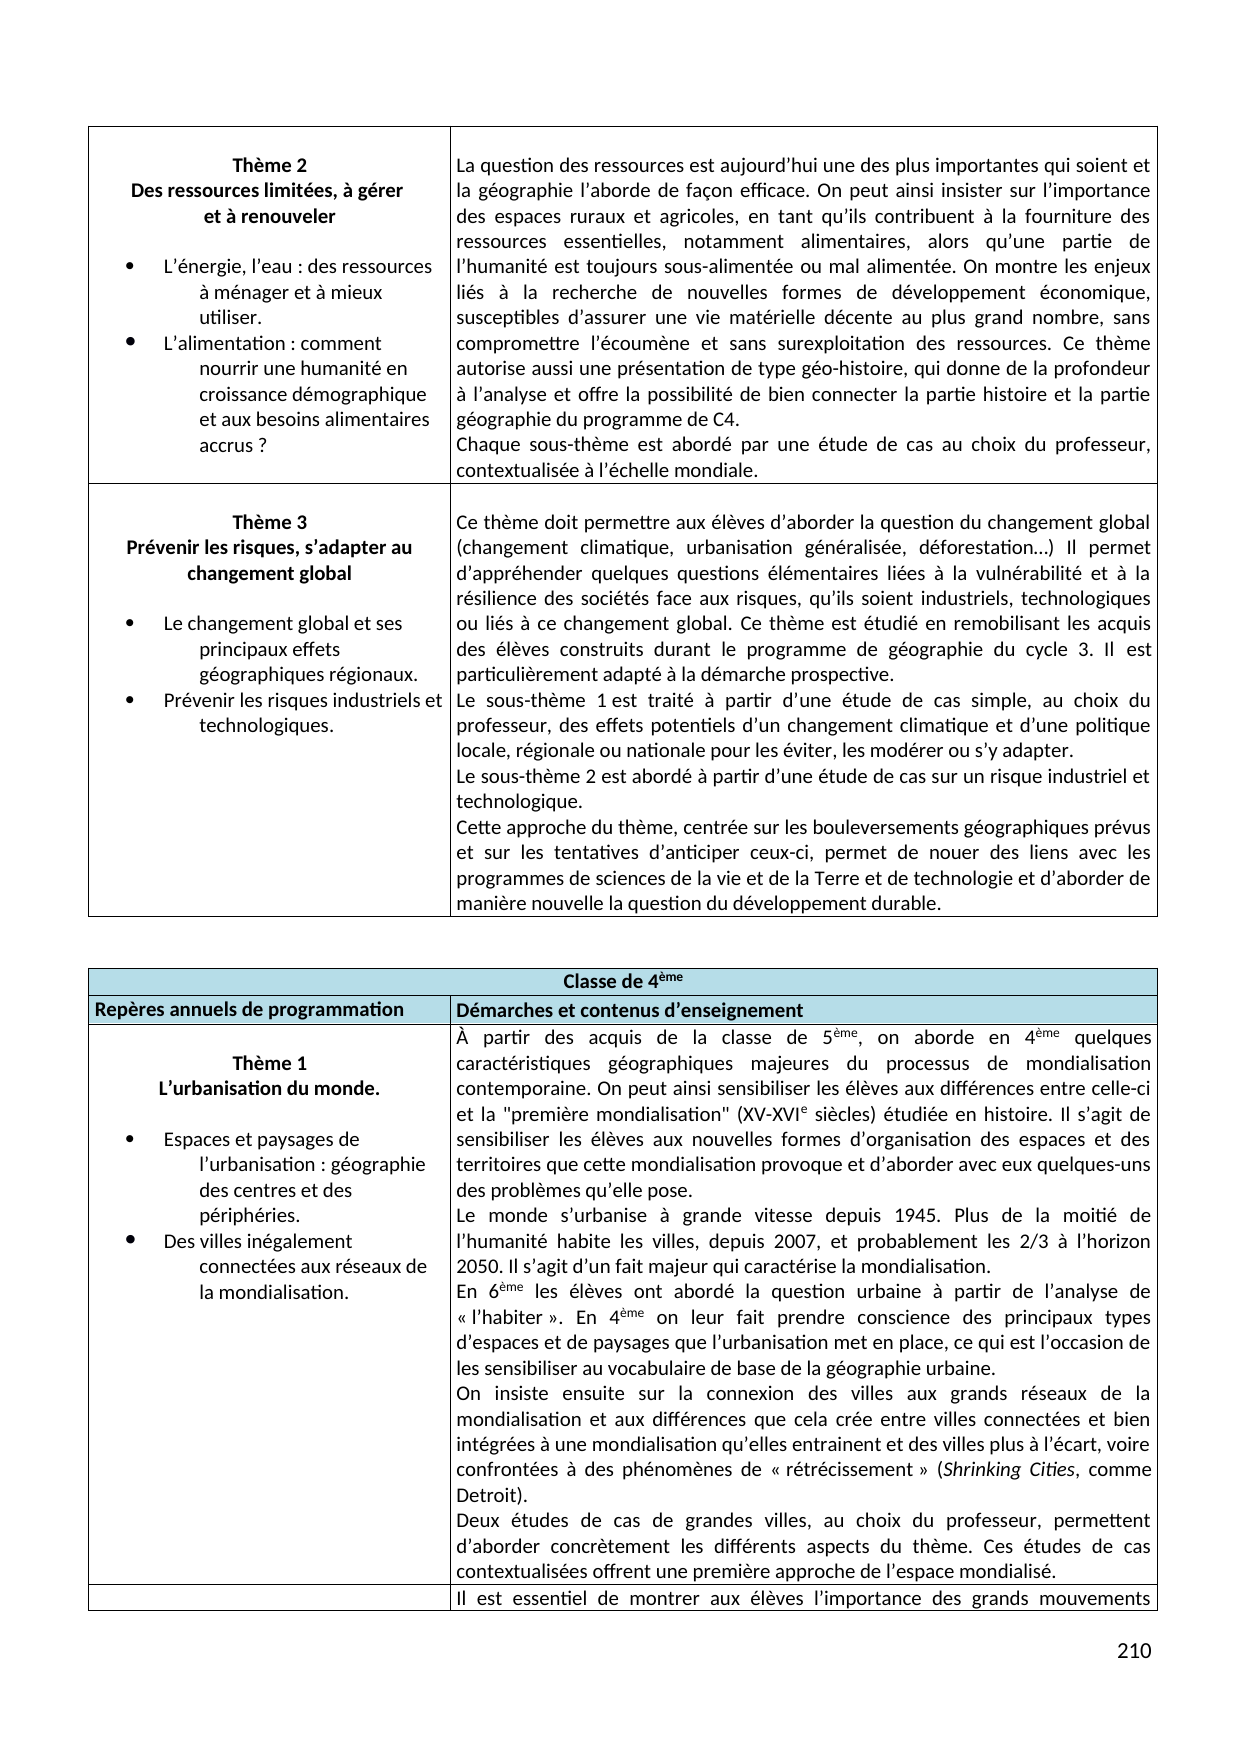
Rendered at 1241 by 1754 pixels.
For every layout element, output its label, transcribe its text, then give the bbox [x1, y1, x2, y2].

table_cell Repères annuels de programmation [89, 996, 450, 1023]
table_cell Thème 3 Prévenir les risques, s’adapter au changement global Le changement global et ses principaux effets géographiques régionaux. Prévenir les risques industriels et technologiques. [89, 484, 450, 916]
table_cell Thème 1 L’urbanisation du monde. Espaces et paysages de l’urbanisation : géographie des centres et des périphéries. Des villes inégalement connectées aux réseaux de la mondialisation. [89, 1025, 450, 1584]
table_header Classe de 4ème [89, 969, 1157, 995]
table_cell La question des ressources est aujourd’hui une des plus importantes qui soient et la géographie l’aborde de façon efficace. On peut ainsi insister sur l’importance des espaces ruraux et agricoles, en tant qu’ils contribuent à la fourniture des ressources essentielles, notamment alimentaires, alors qu’une partie de l’humanité est toujours sous-alimentée ou mal alimentée. On montre les enjeux liés à la recherche de nouvelles formes de développement économique, susceptibles d’assurer une vie matérielle décente au plus grand nombre, sans compromettre l’écoumène et sans surexploitation des ressources. Ce thème autorise aussi une présentation de type géo-histoire, qui donne de la profondeur à l’analyse et offre la possibilité de bien connecter la partie histoire et la partie géographie du programme de C4. Chaque sous-thème est abordé par une étude de cas au choix du professeur, contextualisée à l’échelle mondiale. [451, 127, 1157, 482]
table_cell Démarches et contenus d’enseignement [451, 996, 1157, 1023]
table_cell [89, 1585, 450, 1610]
table_cell Il est essentiel de montrer aux élèves l’importance des grands mouvements [451, 1585, 1157, 1610]
table_cell À partir des acquis de la classe de 5ème, on aborde en 4ème quelques caractéristiques géographiques majeures du processus de mondialisation contemporaine. On peut ainsi sensibiliser les élèves aux différences entre celle-ci et la "première mondialisation" (XV-XVIe siècles) étudiée en histoire. Il s’agit de sensibiliser les élèves aux nouvelles formes d’organisation des espaces et des territoires que cette mondialisation provoque et d’aborder avec eux quelques-uns des problèmes qu’elle pose. Le monde s’urbanise à grande vitesse depuis 1945. Plus de la moitié de l’humanité habite les villes, depuis 2007, et probablement les 2/3 à l’horizon 2050. Il s’agit d’un fait majeur qui caractérise la mondialisation. En 6ème les élèves ont abordé la question urbaine à partir de l’analyse de « l’habiter ». En 4ème on leur fait prendre conscience des principaux types d’espaces et de paysages que l’urbanisation met en place, ce qui est l’occasion de les sensibiliser au vocabulaire de base de la géographie urbaine. On insiste ensuite sur la connexion des villes aux grands réseaux de la mondialisation et aux différences que cela crée entre villes connectées et bien intégrées à une mondialisation qu’elles entrainent et des villes plus à l’écart, voire confrontées à des phénomènes de « rétrécissement » (Shrinking Cities, comme Detroit). Deux études de cas de grandes villes, au choix du professeur, permettent d’aborder concrètement les différents aspects du thème. Ces études de cas contextualisées offrent une première approche de l’espace mondialisé. [451, 1025, 1157, 1584]
table_cell Ce thème doit permettre aux élèves d’aborder la question du changement global (changement climatique, urbanisation généralisée, déforestation…) Il permet d’appréhender quelques questions élémentaires liées à la vulnérabilité et à la résilience des sociétés face aux risques, qu’ils soient industriels, technologiques ou liés à ce changement global. Ce thème est étudié en remobilisant les acquis des élèves construits durant le programme de géographie du cycle 3. Il est particulièrement adapté à la démarche prospective. Le sous-thème 1 est traité à partir d’une étude de cas simple, au choix du professeur, des effets potentiels d’un changement climatique et d’une politique locale, régionale ou nationale pour les éviter, les modérer ou s’y adapter. Le sous-thème 2 est abordé à partir d’une étude de cas sur un risque industriel et technologique. Cette approche du thème, centrée sur les bouleversements géographiques prévus et sur les tentatives d’anticiper ceux-ci, permet de nouer des liens avec les programmes de sciences de la vie et de la Terre et de technologie et d’aborder de manière nouvelle la question du développement durable. [451, 484, 1157, 916]
table_cell Thème 2 Des ressources limitées, à gérer et à renouveler L’énergie, l’eau : des ressources à ménager et à mieux utiliser. L’alimentation : comment nourrir une humanité en croissance démographique et aux besoins alimentaires accrus ? [89, 127, 450, 482]
